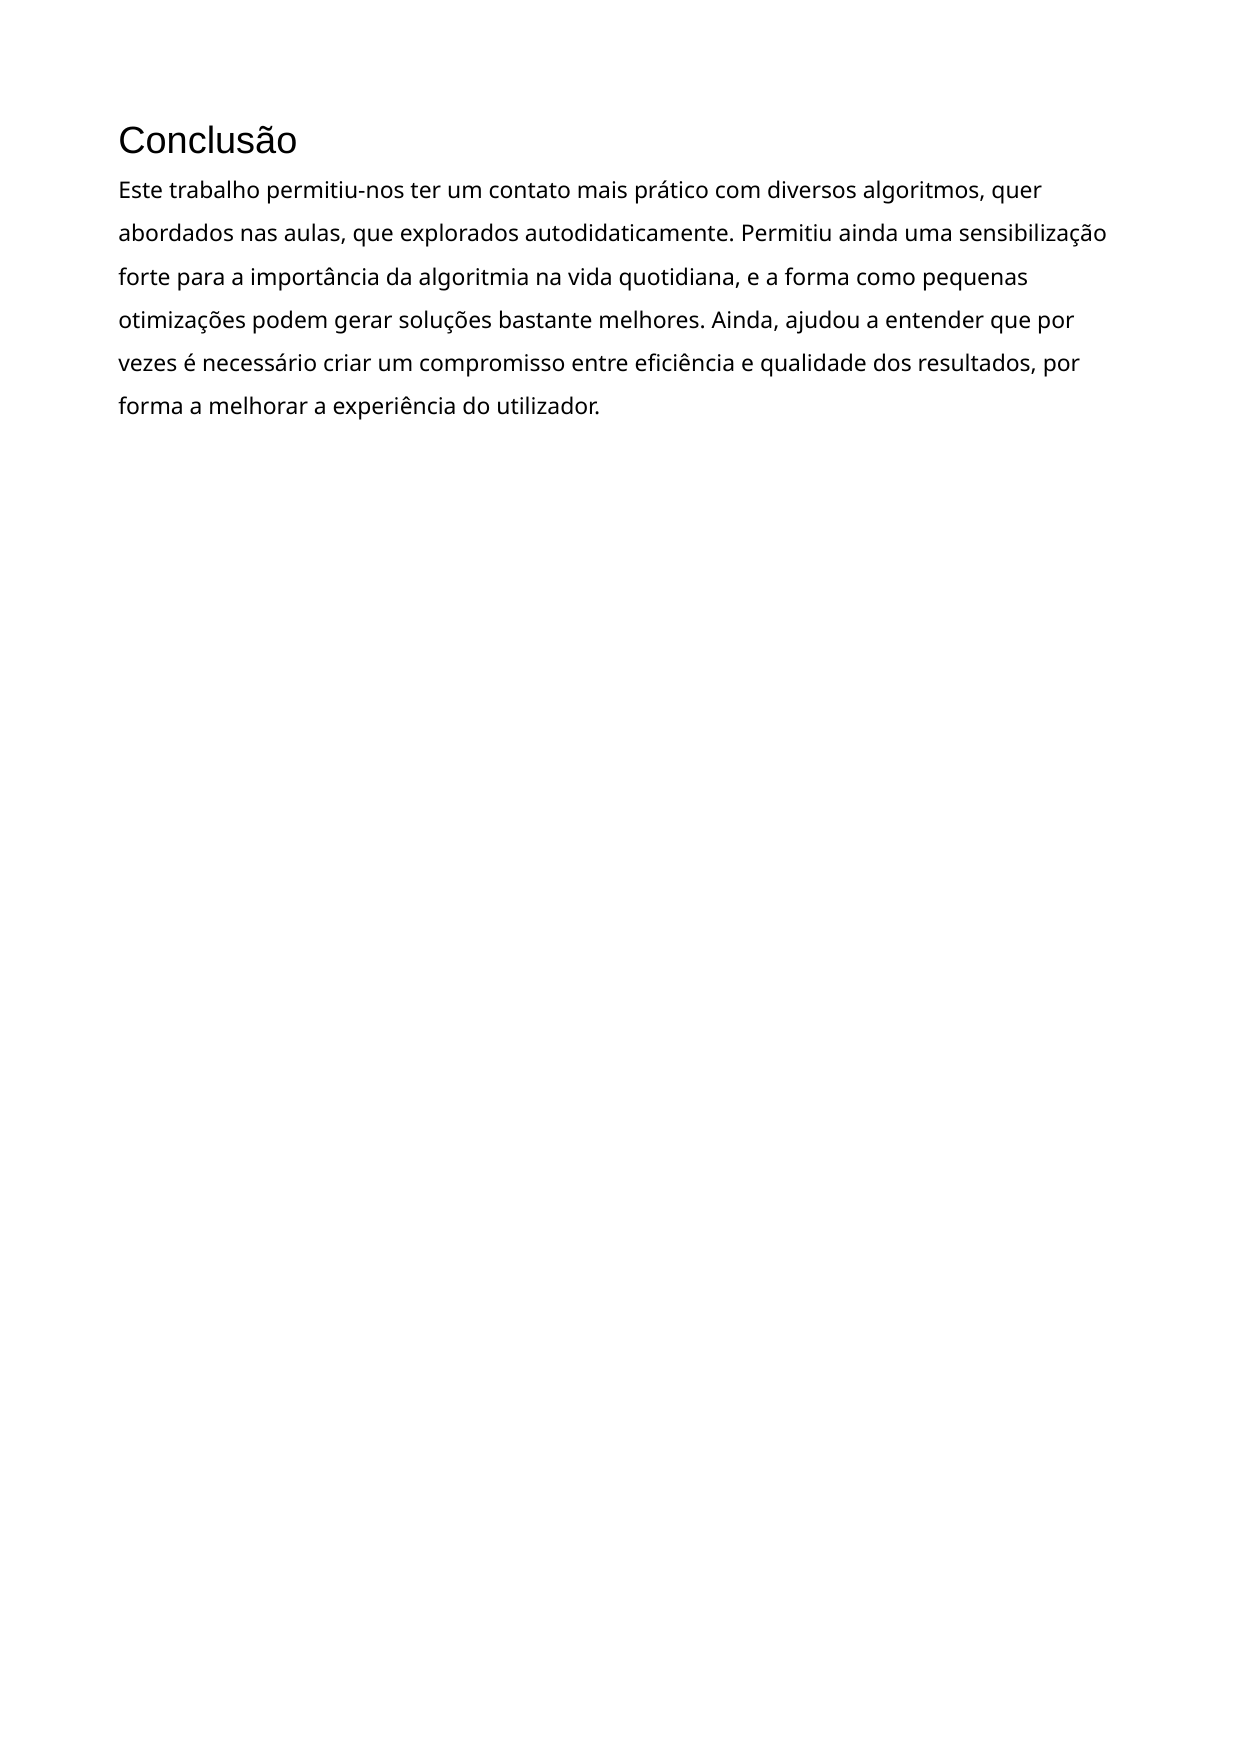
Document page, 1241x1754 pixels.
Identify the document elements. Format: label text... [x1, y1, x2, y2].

subtitle Conclusão [118, 118, 1122, 162]
text Este trabalho permitiu-nos ter um contato mais prático com diversos algoritmos, quer abordados nas aulas, que explorados autodidaticamente. Permitiu ainda uma sensibilização forte para a importância da algoritmia na vida quotidiana, e a forma como pequenas otimizações podem gerar soluções bastante melhores. Ainda, ajudou a entender que por vezes é necessário criar um compromisso entre eficiência e qualidade dos resultados, por forma a melhorar a experiência do utilizador. [118, 174, 1122, 421]
